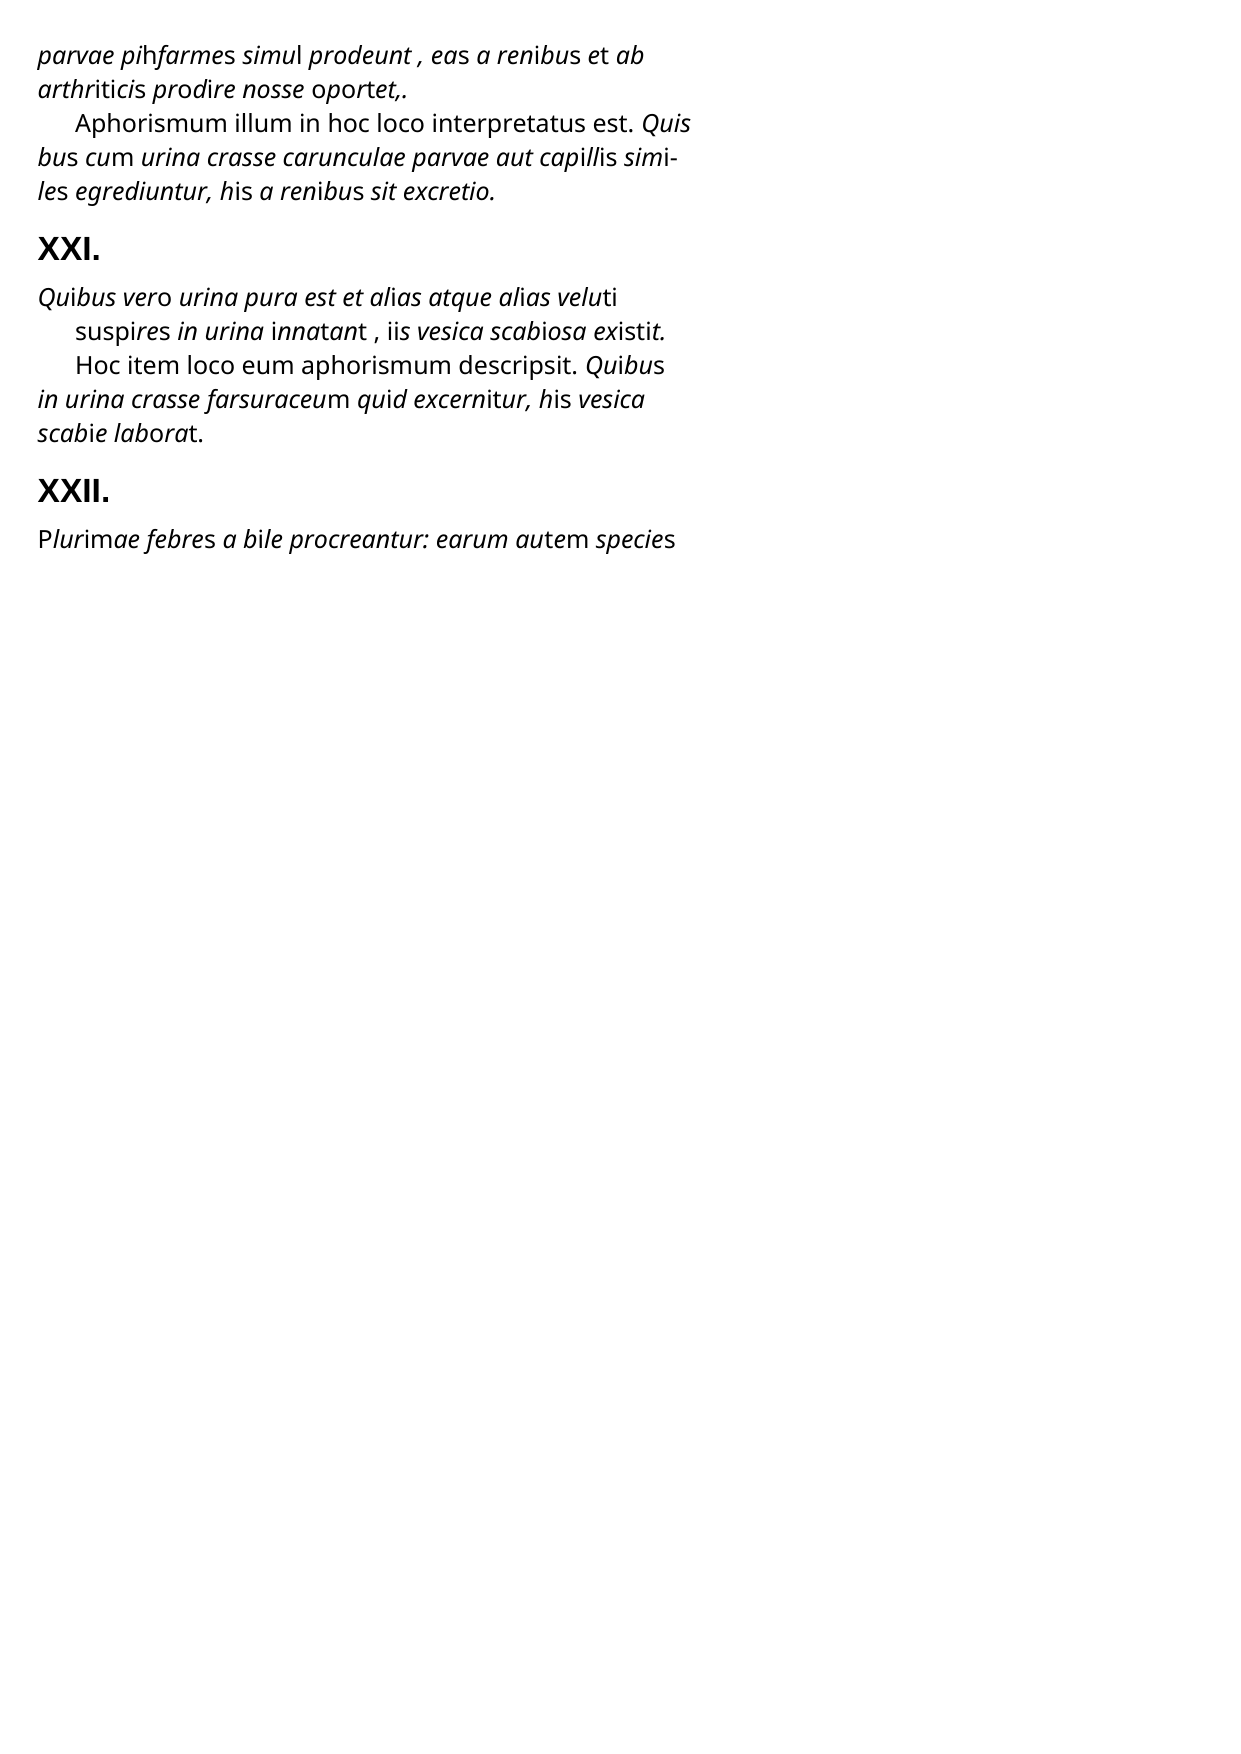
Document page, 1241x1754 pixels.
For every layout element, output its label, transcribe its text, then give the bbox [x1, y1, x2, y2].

text Hoc item loco eum aphorismum descripsit. Quibus in urina crasse farsuraceum quid excernitur, his vesica scabie laborat. [37, 348, 1203, 450]
text Quibus vero urina pura est et alias atque alias veluti suspires in urina innatant , iis vesica scabiosa existit. [37, 280, 1203, 348]
text Aphorismum illum in hoc loco interpretatus est. Quis bus cum urina crasse carunculae parvae aut capillis simi- les egrediuntur, his a renibus sit excretio. [37, 106, 1203, 208]
subtitle XXII. [37, 471, 1203, 509]
text parvae pihfarmes simul prodeunt , eas a renibus et ab arthriticis prodire nosse oportet,. [37, 37, 1203, 106]
subtitle XXI. [37, 229, 1203, 267]
text Plurimae febres a bile procreantur: earum autem species [37, 522, 1203, 556]
